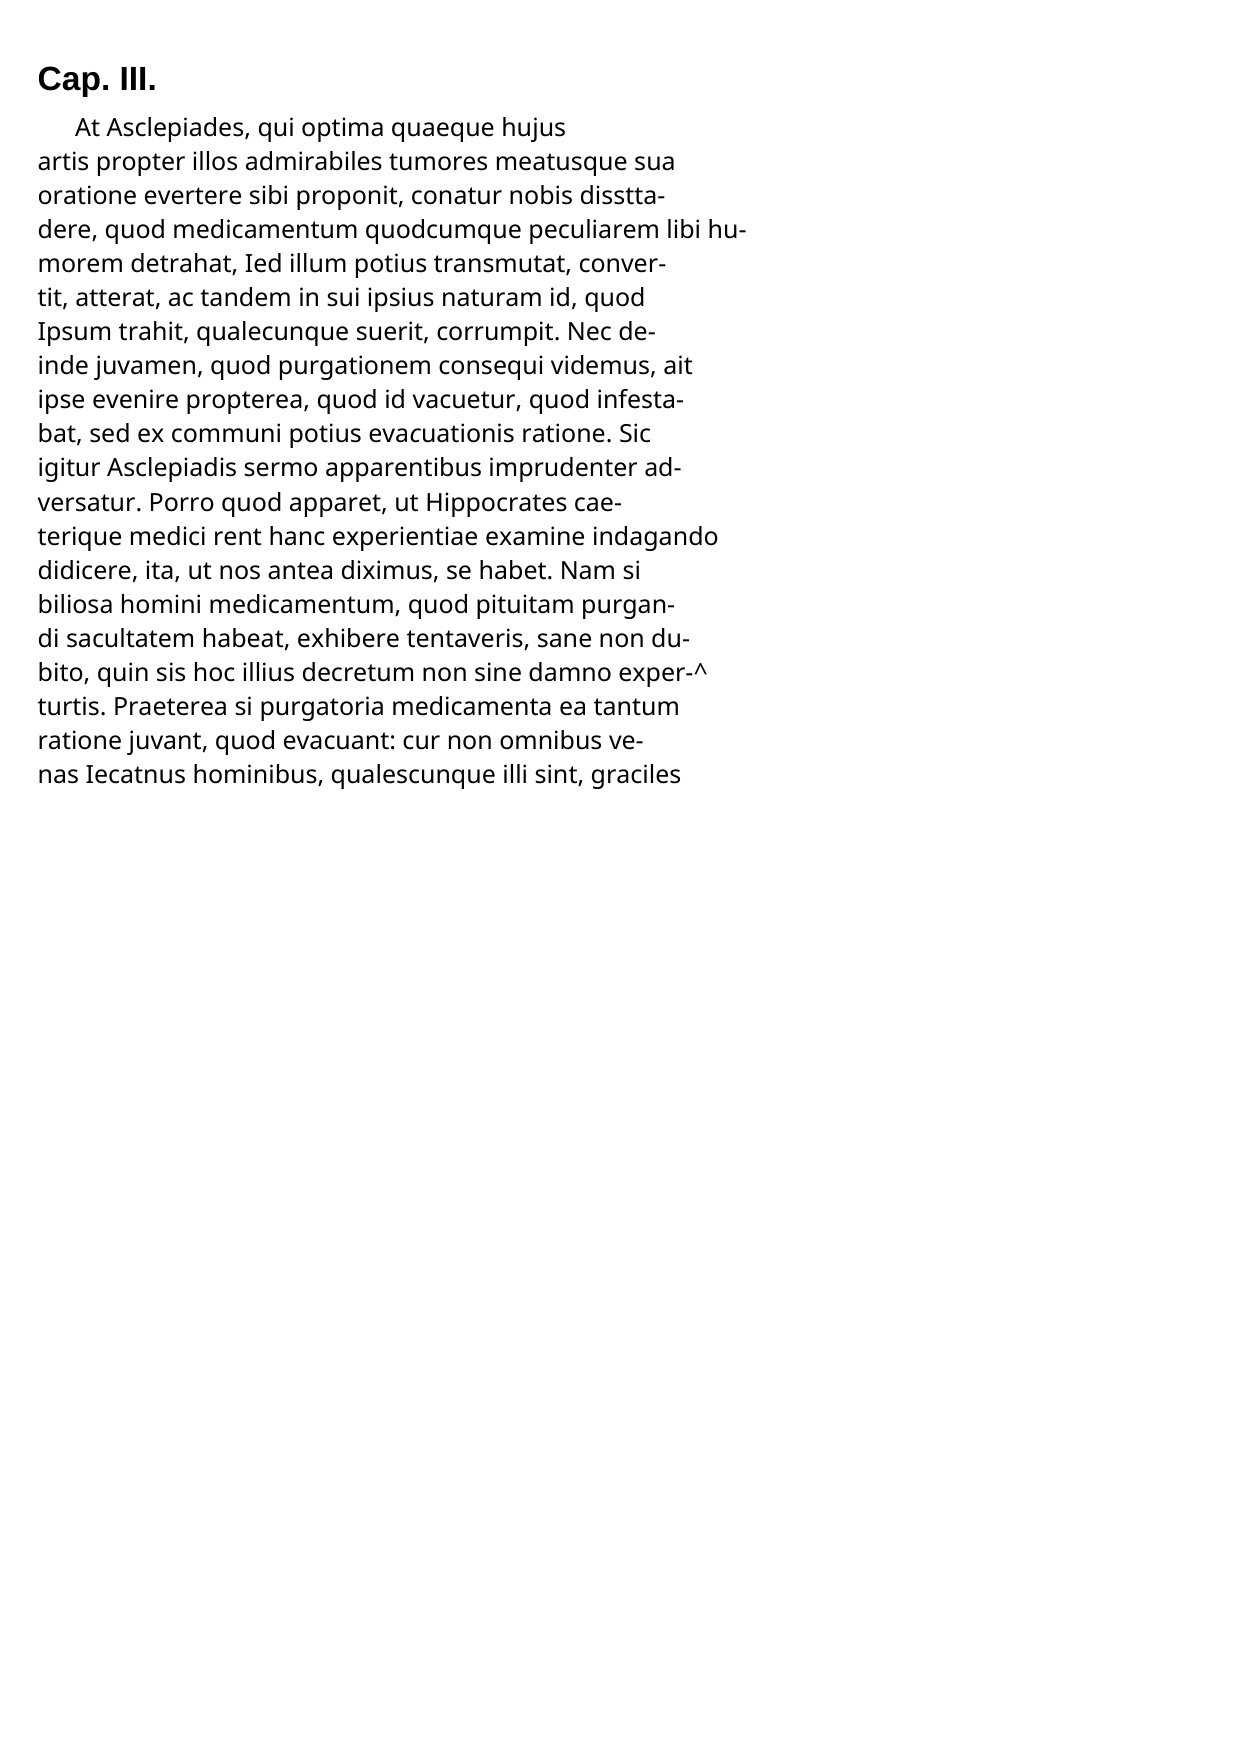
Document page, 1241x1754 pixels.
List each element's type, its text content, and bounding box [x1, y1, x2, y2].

subtitle Cap. III. [37, 58, 1203, 97]
text At Asclepiades, qui optima quaeque hujus artis propter illos admirabiles tumores meatusque sua oratione evertere sibi proponit, conatur nobis disstta- dere, quod medicamentum quodcumque peculiarem libi hu- morem detrahat, Ied illum potius transmutat, conver- tit, atterat, ac tandem in sui ipsius naturam id, quod Ipsum trahit, qualecunque suerit, corrumpit. Nec de- inde juvamen, quod purgationem consequi videmus, ait ipse evenire propterea, quod id vacuetur, quod infesta- bat, sed ex communi potius evacuationis ratione. Sic igitur Asclepiadis sermo apparentibus imprudenter ad- versatur. Porro quod apparet, ut Hippocrates cae- terique medici rent hanc experientiae examine indagando didicere, ita, ut nos antea diximus, se habet. Nam si biliosa homini medicamentum, quod pituitam purgan- di sacultatem habeat, exhibere tentaveris, sane non du- bito, quin sis hoc illius decretum non sine damno exper-^ turtis. Praeterea si purgatoria medicamenta ea tantum ratione juvant, quod evacuant: cur non omnibus ve- nas Iecatnus hominibus, qualescunque illi sint, graciles [37, 109, 1203, 791]
